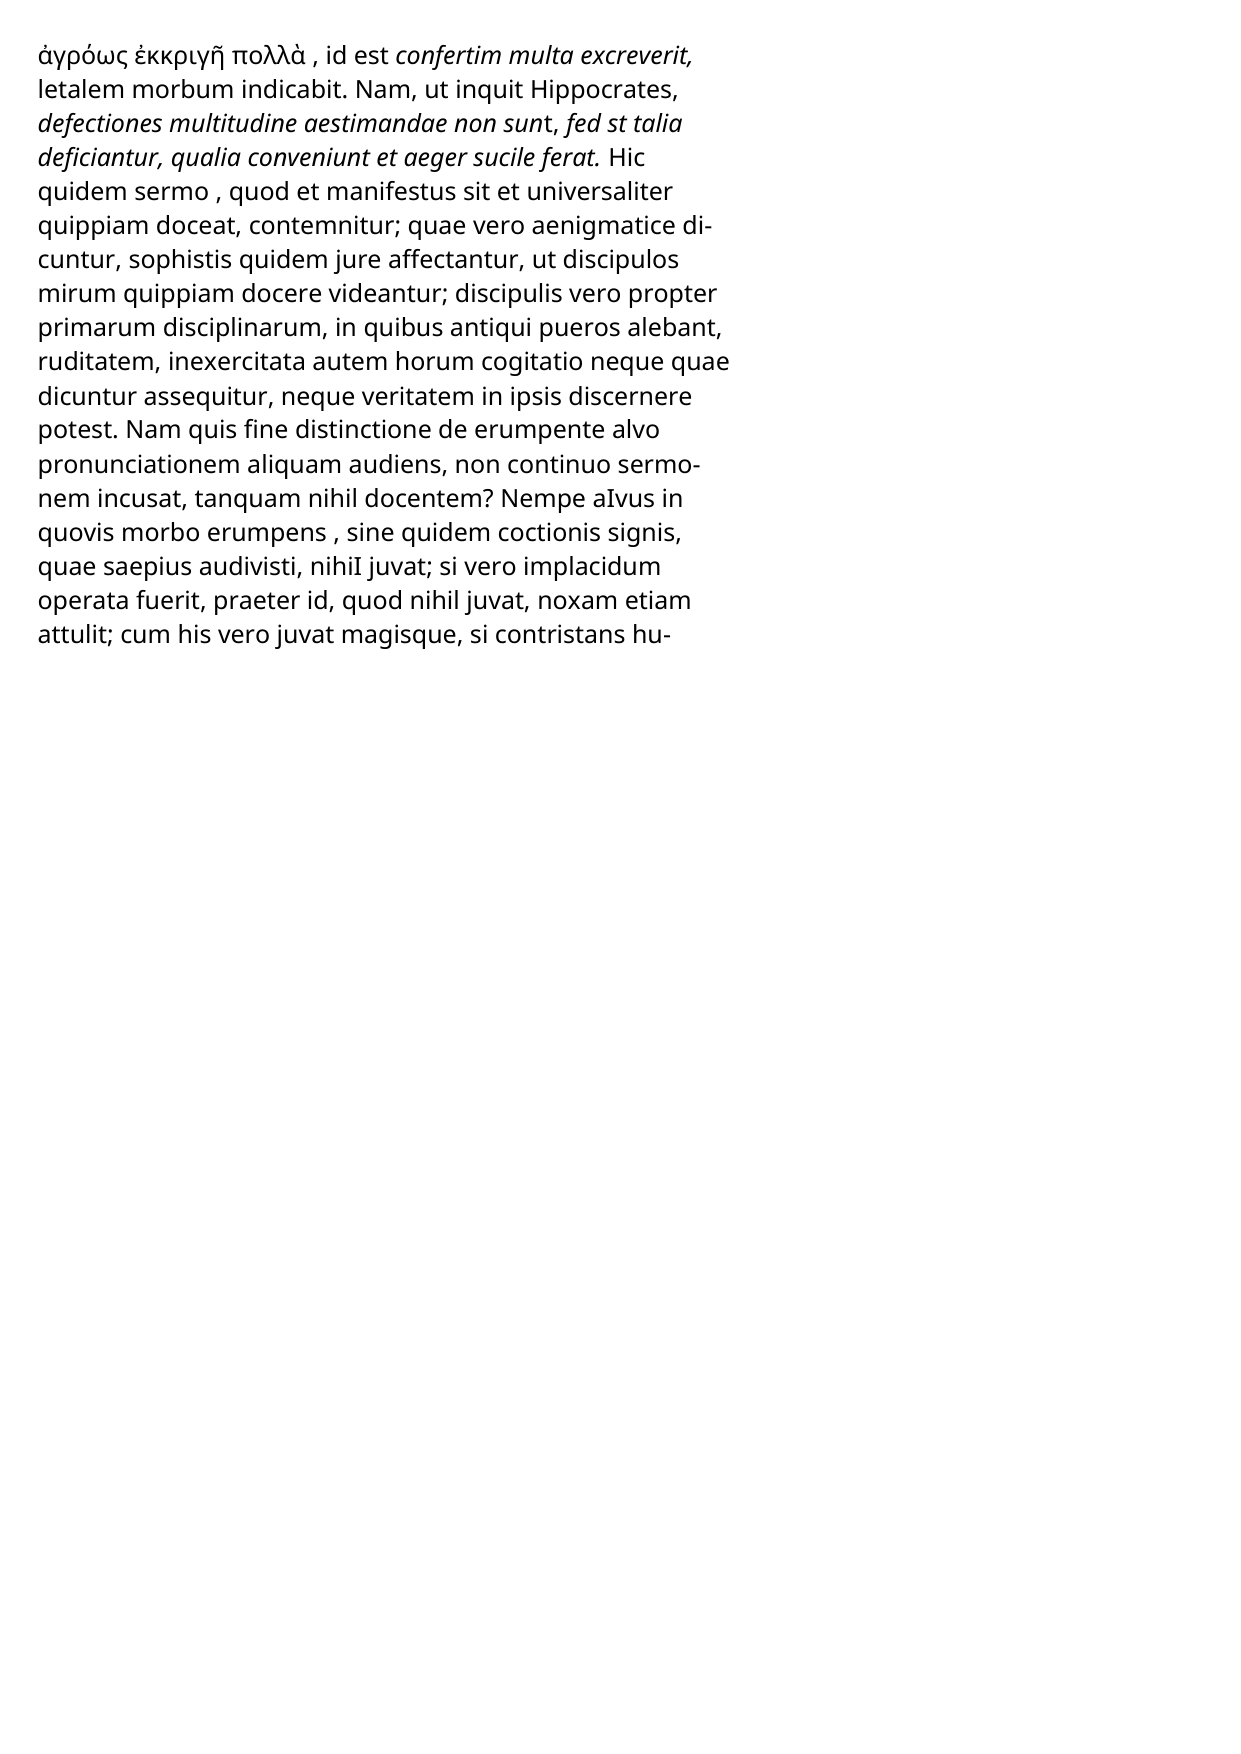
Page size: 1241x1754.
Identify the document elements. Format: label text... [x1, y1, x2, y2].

text ἀγρόως ἐκκριγῆ πολλὰ , id est confertim multa excreverit, letalem morbum indicabit. Nam, ut inquit Hippocrates, defectiones multitudine aestimandae non sunt, fed st talia deficiantur, qualia conveniunt et aeger sucile ferat. Hic quidem sermo , quod et manifestus sit et universaliter quippiam doceat, contemnitur; quae vero aenigmatice di- cuntur, sophistis quidem jure affectantur, ut discipulos mirum quippiam docere videantur; discipulis vero propter primarum disciplinarum, in quibus antiqui pueros alebant, ruditatem, inexercitata autem horum cogitatio neque quae dicuntur assequitur, neque veritatem in ipsis discernere potest. Nam quis fine distinctione de erumpente alvo pronunciationem aliquam audiens, non continuo sermo- nem incusat, tanquam nihil docentem? Nempe aIvus in quovis morbo erumpens , sine quidem coctionis signis, quae saepius audivisti, nihiI juvat; si vero implacidum operata fuerit, praeter id, quod nihil juvat, noxam etiam attulit; cum his vero juvat magisque, si contristans hu- [37, 37, 1203, 651]
